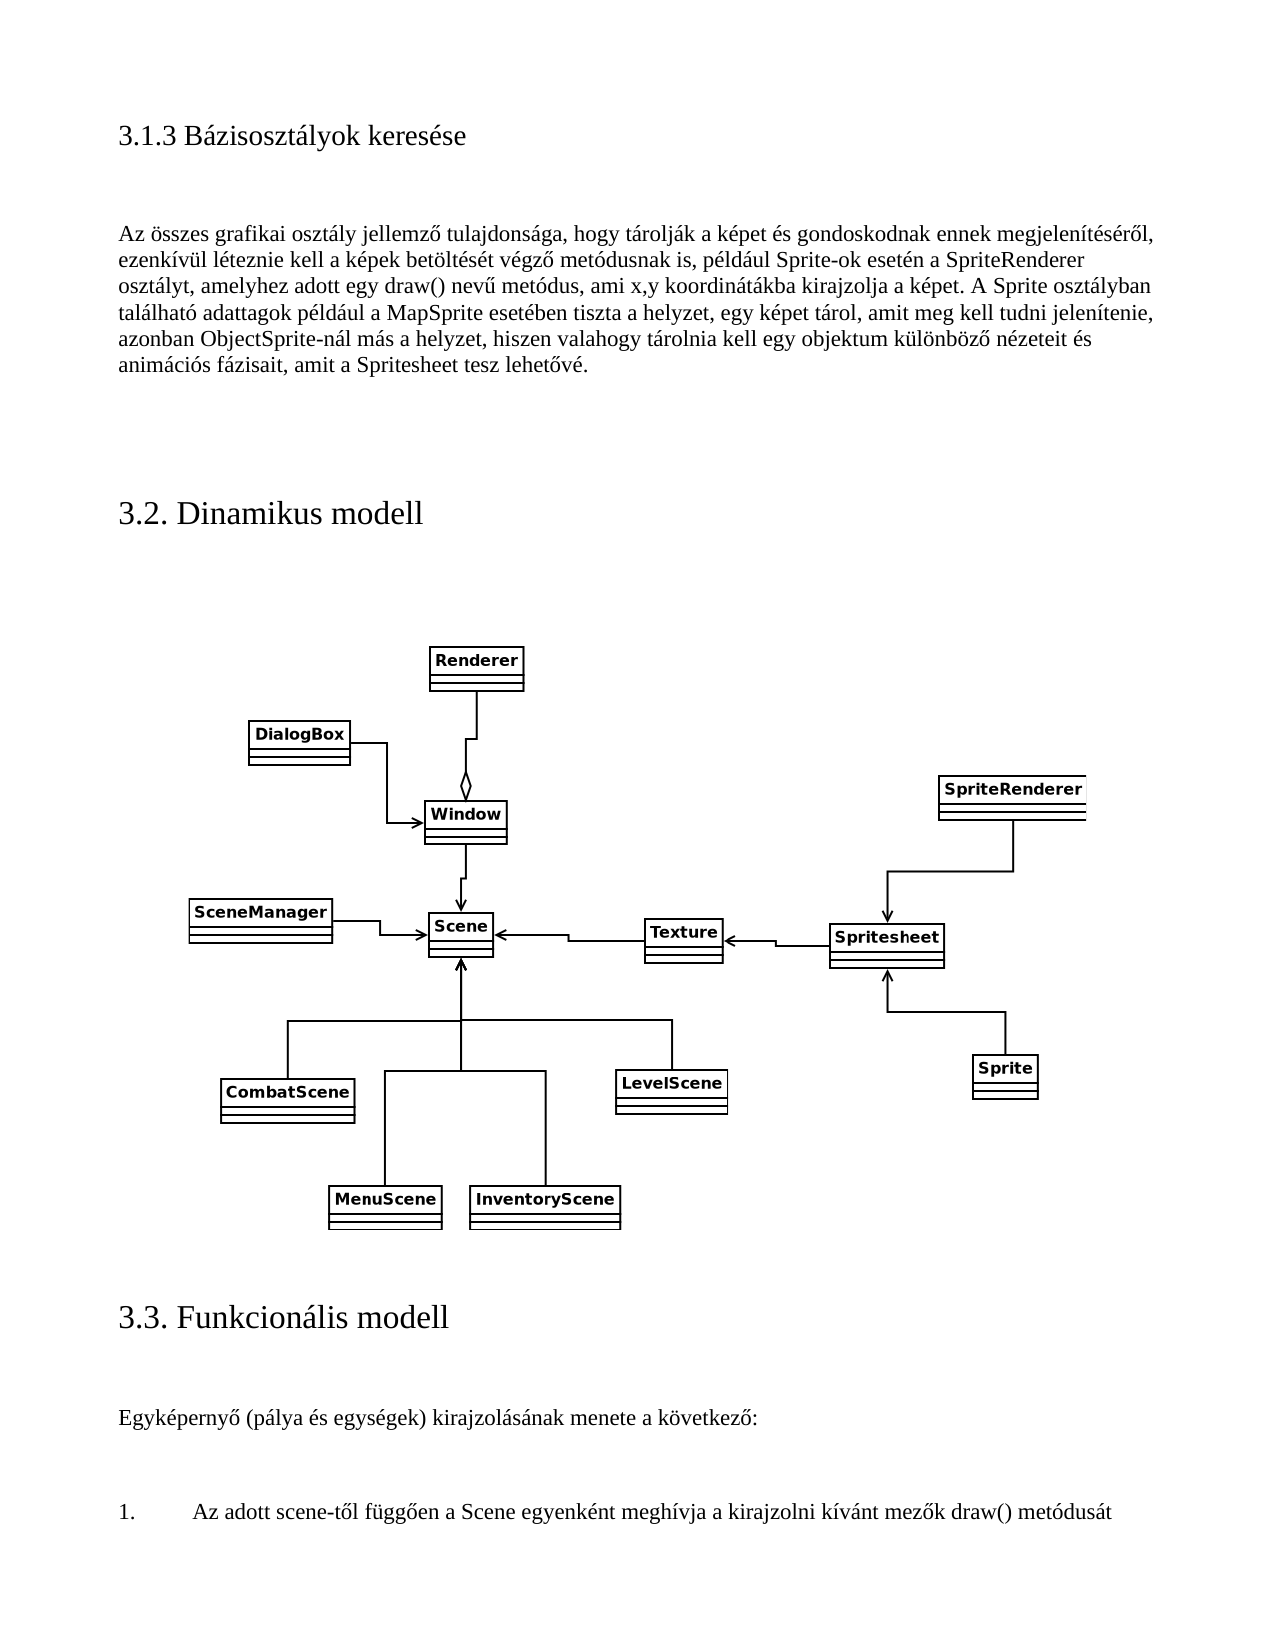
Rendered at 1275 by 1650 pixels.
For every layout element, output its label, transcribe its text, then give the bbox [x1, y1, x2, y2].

text 3.1.3 Bázisosztályok keresése [118, 118, 1157, 152]
text 3.2. Dinamikus modell [118, 493, 1157, 531]
text 3.3. Funkcionális modell [118, 1297, 1157, 1336]
text Az összes grafikai osztály jellemző tulajdonsága, hogy tárolják a képet és gondoskodnak ennek megjelenítéséről, ezenkívül léteznie kell a képek betöltését végző metódusnak is, például Sprite-ok esetén a SpriteRenderer osztályt, amelyhez adott egy draw() nevű metódus, ami x,y koordinátákba kirajzolja a képet. A Sprite osztályban található adattagok például a MapSprite esetében tiszta a helyzet, egy képet tárol, amit meg kell tudni jelenítenie, azonban ObjectSprite-nál más a helyzet, hiszen valahogy tárolnia kell egy objektum különböző nézeteit és animációs fázisait, amit a Spritesheet tesz lehetővé. [118, 220, 1157, 378]
list Az adott scene-től függően a Scene egyenként meghívja a kirajzolni kívánt mezők draw() metódusát [118, 1498, 1157, 1524]
text Egyképernyő (pálya és egységek) kirajzolásának menete a következő: [118, 1404, 1157, 1430]
picture [188, 646, 1087, 1230]
